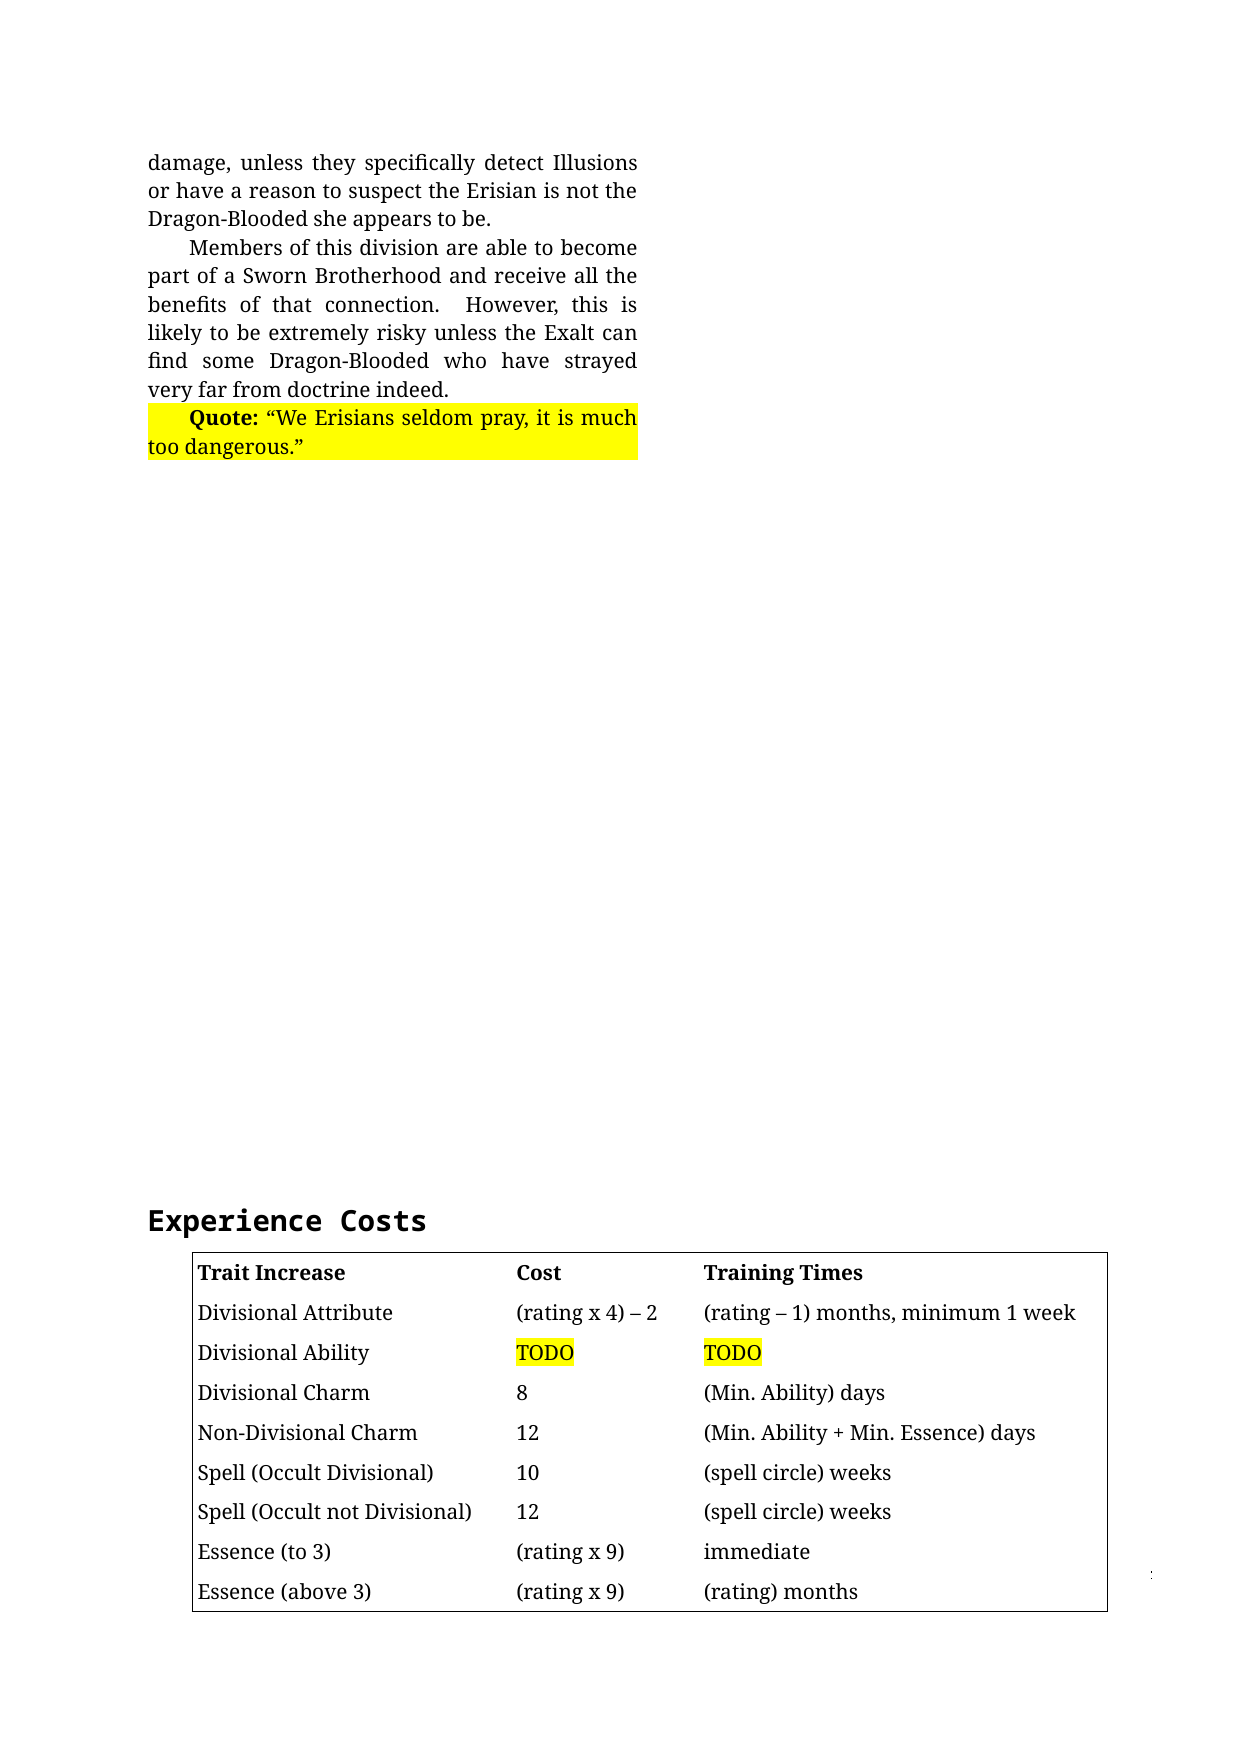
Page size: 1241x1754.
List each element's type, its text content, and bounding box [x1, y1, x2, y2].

table_header Trait Increase [193, 1253, 510, 1292]
table_cell (rating x 4) – 2 [510, 1292, 698, 1332]
table_cell Divisional Attribute [193, 1292, 510, 1332]
table_cell Essence (to 3) [193, 1532, 510, 1572]
table_cell (Min. Ability + Min. Essence) days [698, 1412, 1107, 1452]
table_header Cost [510, 1253, 698, 1292]
text damage, unless they specifically detect Illusions or have a reason to suspect the Erisian is not the Dragon-Blooded she appears to be. [148, 148, 638, 233]
table_cell (rating x 9) [510, 1532, 698, 1572]
table_cell Divisional Ability [193, 1332, 510, 1372]
table_cell 12 [510, 1492, 698, 1532]
text Quote: “We Erisians seldom pray, it is much too dangerous.” [148, 403, 638, 460]
table_cell 10 [510, 1452, 698, 1492]
text Members of this division are able to become part of a Sworn Brotherhood and receive all the benefits of that connection. However, this is likely to be extremely risky unless the Exalt can find some Dragon-Blooded who have strayed very far from doctrine indeed. [148, 233, 638, 403]
table_cell (spell circle) weeks [698, 1452, 1107, 1492]
table_cell (Min. Ability) days [698, 1372, 1107, 1412]
table_cell (rating) months [698, 1572, 1107, 1611]
table_cell (rating x 9) [510, 1572, 698, 1611]
table_header Training Times [698, 1253, 1107, 1292]
subtitle Experience Costs [147, 1200, 1151, 1240]
table_cell immediate [698, 1532, 1107, 1572]
table_cell 12 [510, 1412, 698, 1452]
table_cell TODO [698, 1332, 1107, 1372]
table_cell Non-Divisional Charm [193, 1412, 510, 1452]
table_cell (rating – 1) months, minimum 1 week [698, 1292, 1107, 1332]
table_cell TODO [510, 1332, 698, 1372]
table_cell (spell circle) weeks [698, 1492, 1107, 1532]
table_cell Essence (above 3) [193, 1572, 510, 1611]
table_cell Spell (Occult not Divisional) [193, 1492, 510, 1532]
table_cell 8 [510, 1372, 698, 1412]
table_cell Divisional Charm [193, 1372, 510, 1412]
table_cell Spell (Occult Divisional) [193, 1452, 510, 1492]
